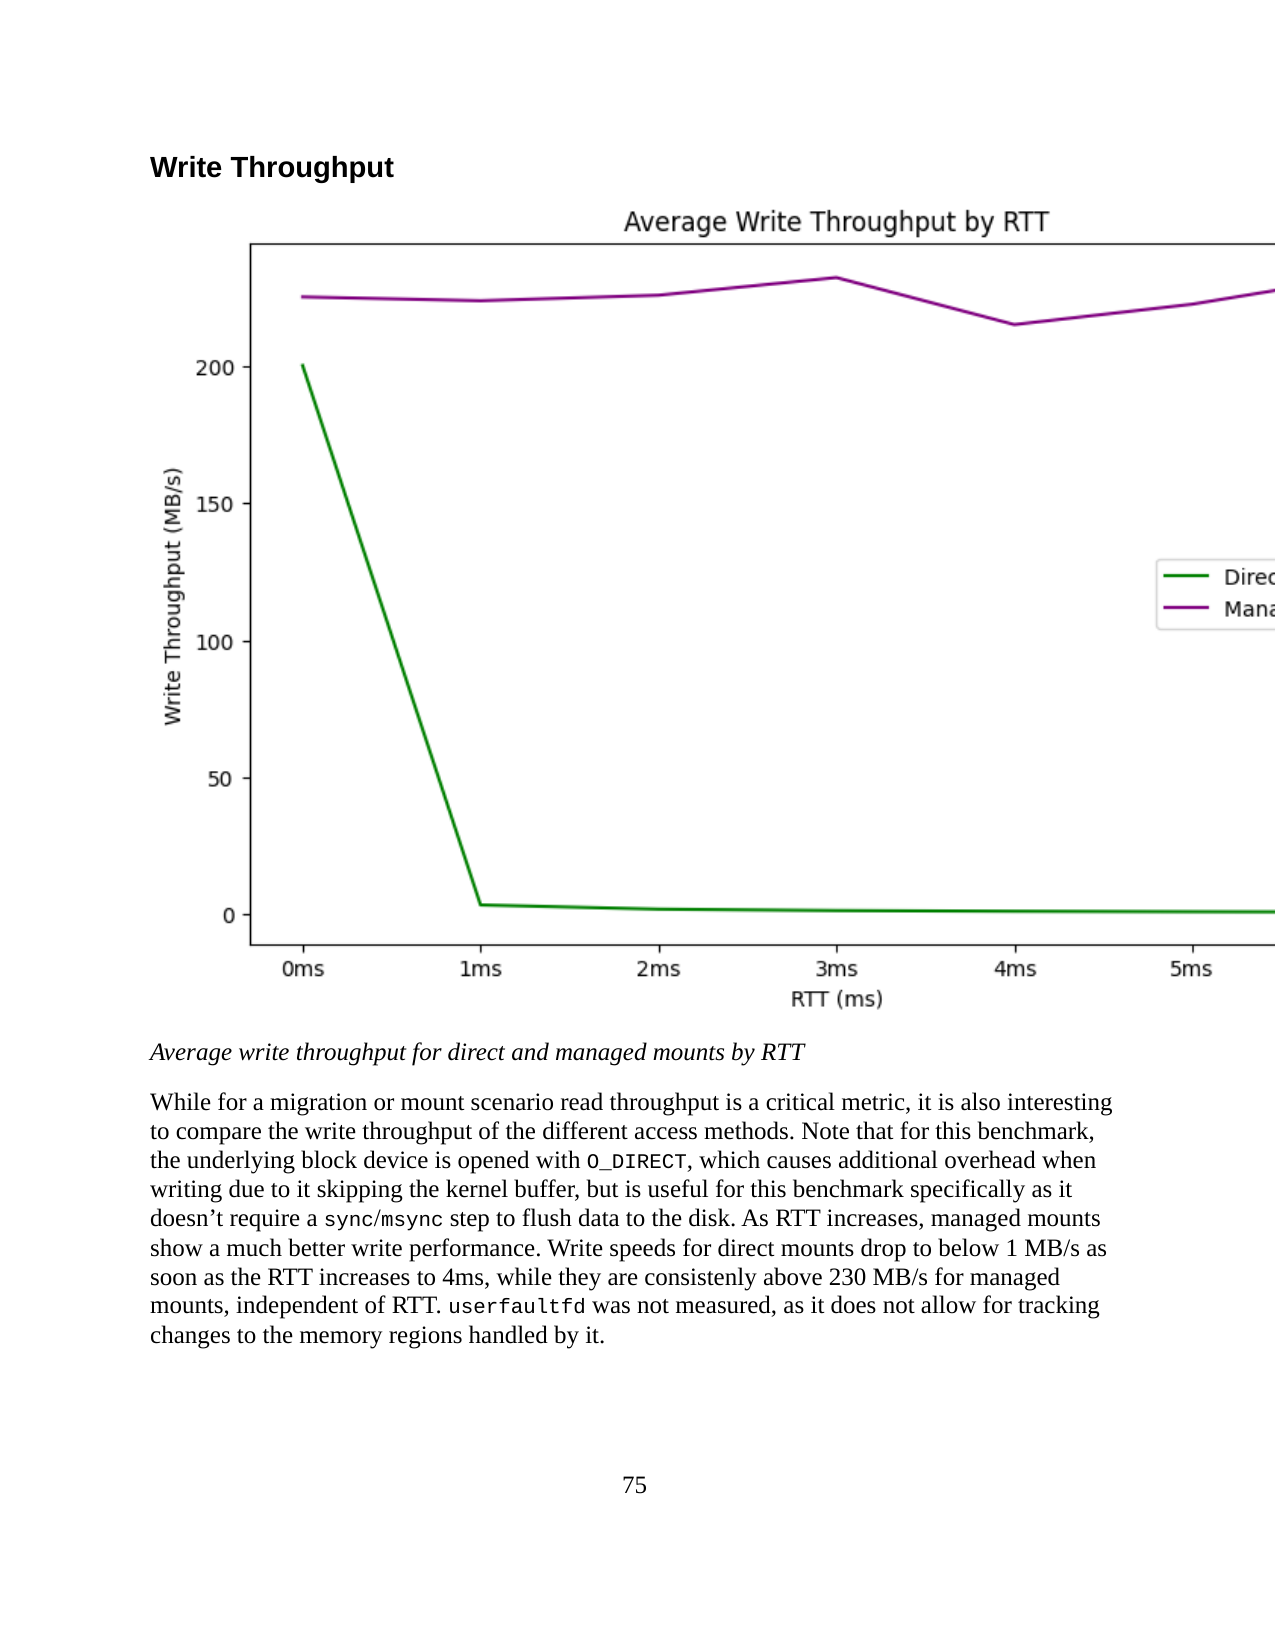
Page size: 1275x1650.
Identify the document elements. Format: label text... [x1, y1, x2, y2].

subtitle Write Throughput [150, 150, 1125, 183]
picture [150, 196, 1275, 1025]
text Average write throughput for direct and managed mounts by RTT [150, 1037, 1125, 1066]
text While for a migration or mount scenario read throughput is a critical metric, it is also interesting to compare the write throughput of the different access methods. Note that for this benchmark, the underlying block device is opened with O_DIRECT, which causes additional overhead when writing due to it skipping the kernel buffer, but is useful for this benchmark specifically as it doesn’t require a sync/msync step to flush data to the disk. As RTT increases, managed mounts show a much better write performance. Write speeds for direct mounts drop to below 1 MB/s as soon as the RTT increases to 4ms, while they are consistenly above 230 MB/s for managed mounts, independent of RTT. userfaultfd was not measured, as it does not allow for tracking changes to the memory regions handled by it. [150, 1087, 1125, 1349]
